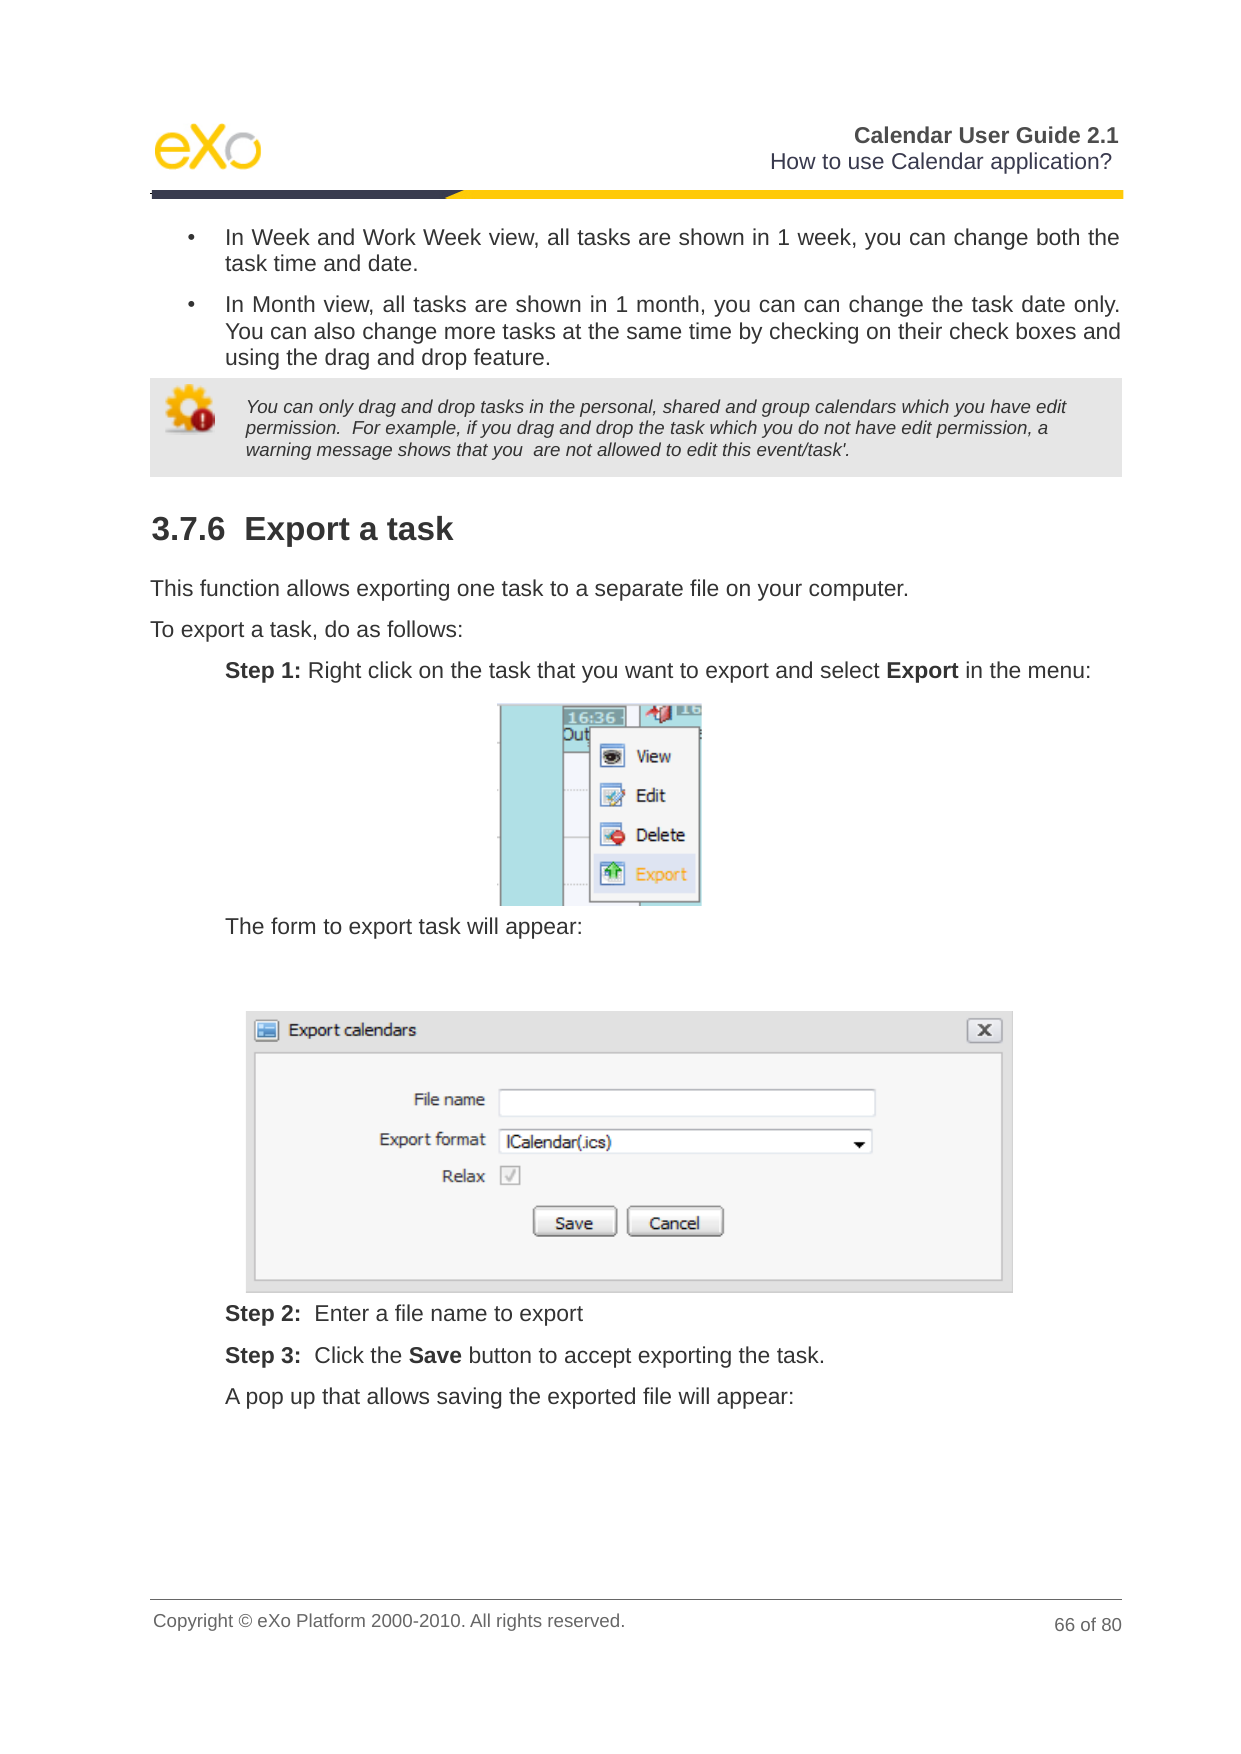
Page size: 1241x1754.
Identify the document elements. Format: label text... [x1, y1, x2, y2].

text This function allows exporting one task to a separate file on your computer. [150, 574, 1122, 601]
table_header [150, 378, 240, 477]
picture [165, 384, 215, 435]
table_header You can only drag and drop tasks in the personal, shared and group calendars which you have edit permission. For example, if you drag and drop the task which you do not have edit permission, a warning message shows that you are not allowed to edit this event/task'. [240, 378, 1122, 477]
picture [245, 1011, 1013, 1293]
picture [155, 123, 262, 170]
picture [497, 703, 702, 906]
list In Week and Work Week view, all tasks are shown in 1 week, you can change both the task time and date. [187, 223, 1122, 276]
list Step 2: Enter a file name to export [187, 1293, 1122, 1327]
list Step 1: Right click on the task that you want to export and select Export in the menu: [187, 657, 1122, 683]
list Step 3: Click the Save button to accept exporting the task. [187, 1342, 1122, 1368]
list In Month view, all tasks are shown in 1 month, you can can change the task date only. You can also change more tasks at the same time by checking on their check boxes and using the drag and drop feature. [187, 291, 1122, 370]
subtitle Export a task [150, 509, 1122, 548]
list To export a task, do as follows: [112, 616, 1122, 642]
list The form to export task will appear: [187, 906, 1122, 939]
picture [151, 190, 1124, 199]
list A pop up that allows saving the exported file will appear: [187, 1383, 1122, 1409]
